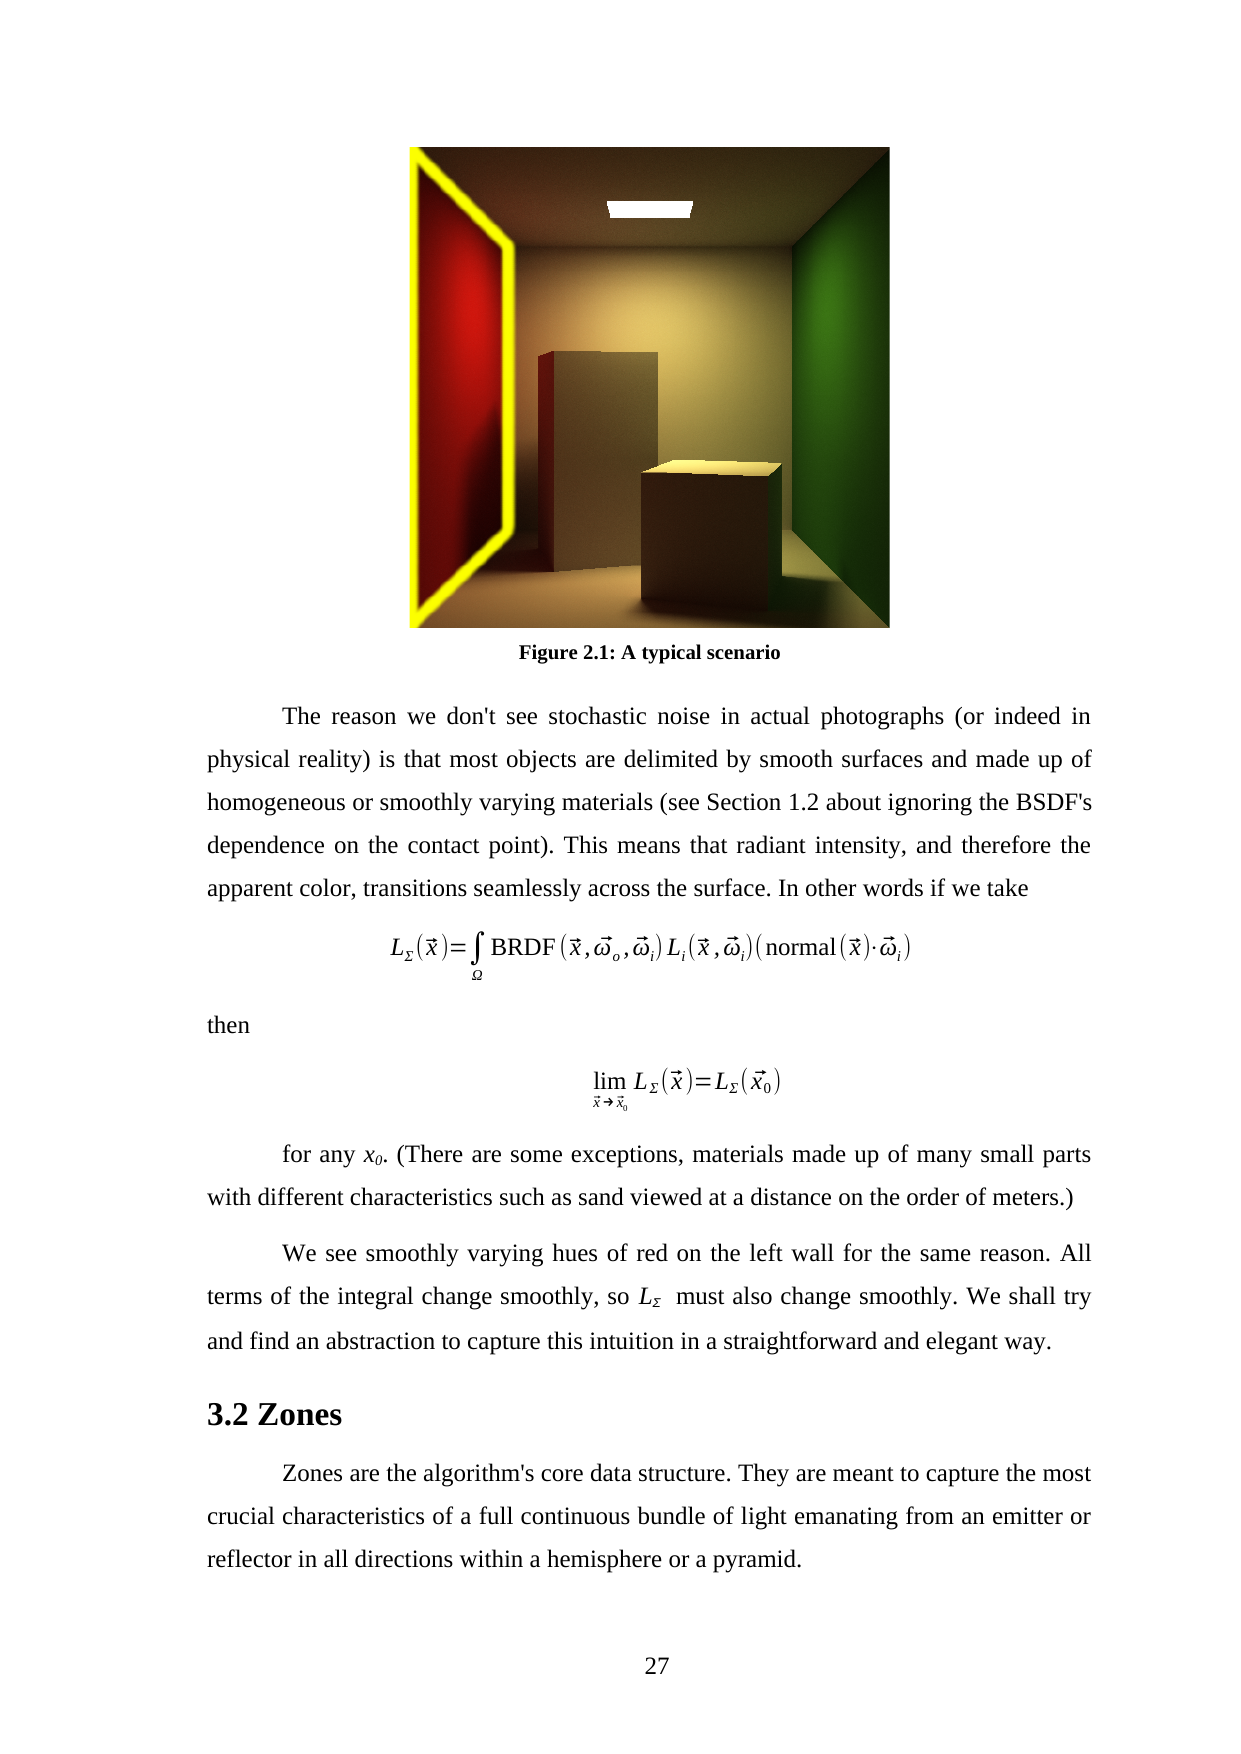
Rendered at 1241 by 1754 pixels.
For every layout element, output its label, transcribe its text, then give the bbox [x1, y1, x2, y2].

picture [409, 147, 890, 628]
subtitle Zones [207, 1394, 1092, 1432]
text Figure 2.1: A typical scenario [207, 628, 1092, 664]
text then [207, 1010, 1092, 1039]
text The reason we don't see stochastic noise in actual photographs (or indeed in physical reality) is that most objects are delimited by smooth surfaces and made up of homogeneous or smoothly varying materials (see Section 1.2 about ignoring the BSDF's dependence on the contact point). This means that radiant intensity, and therefore the apparent color, transitions seamlessly across the surface. In other words if we take [207, 701, 1092, 902]
text We see smoothly varying hues of red on the left wall for the same reason. All terms of the integral change smoothly, so LΣ must also change smoothly. We shall try and find an abstraction to capture this intuition in a straightforward and elegant way. [207, 1238, 1092, 1354]
text Zones are the algorithm's core data structure. They are meant to capture the most crucial characteristics of a full continuous bundle of light emanating from an emitter or reflector in all directions within a hemisphere or a pyramid. [207, 1458, 1092, 1573]
text for any x0. (There are some exceptions, materials made up of many small parts with different characteristics such as sand viewed at a distance on the order of meters.) [207, 1139, 1092, 1211]
